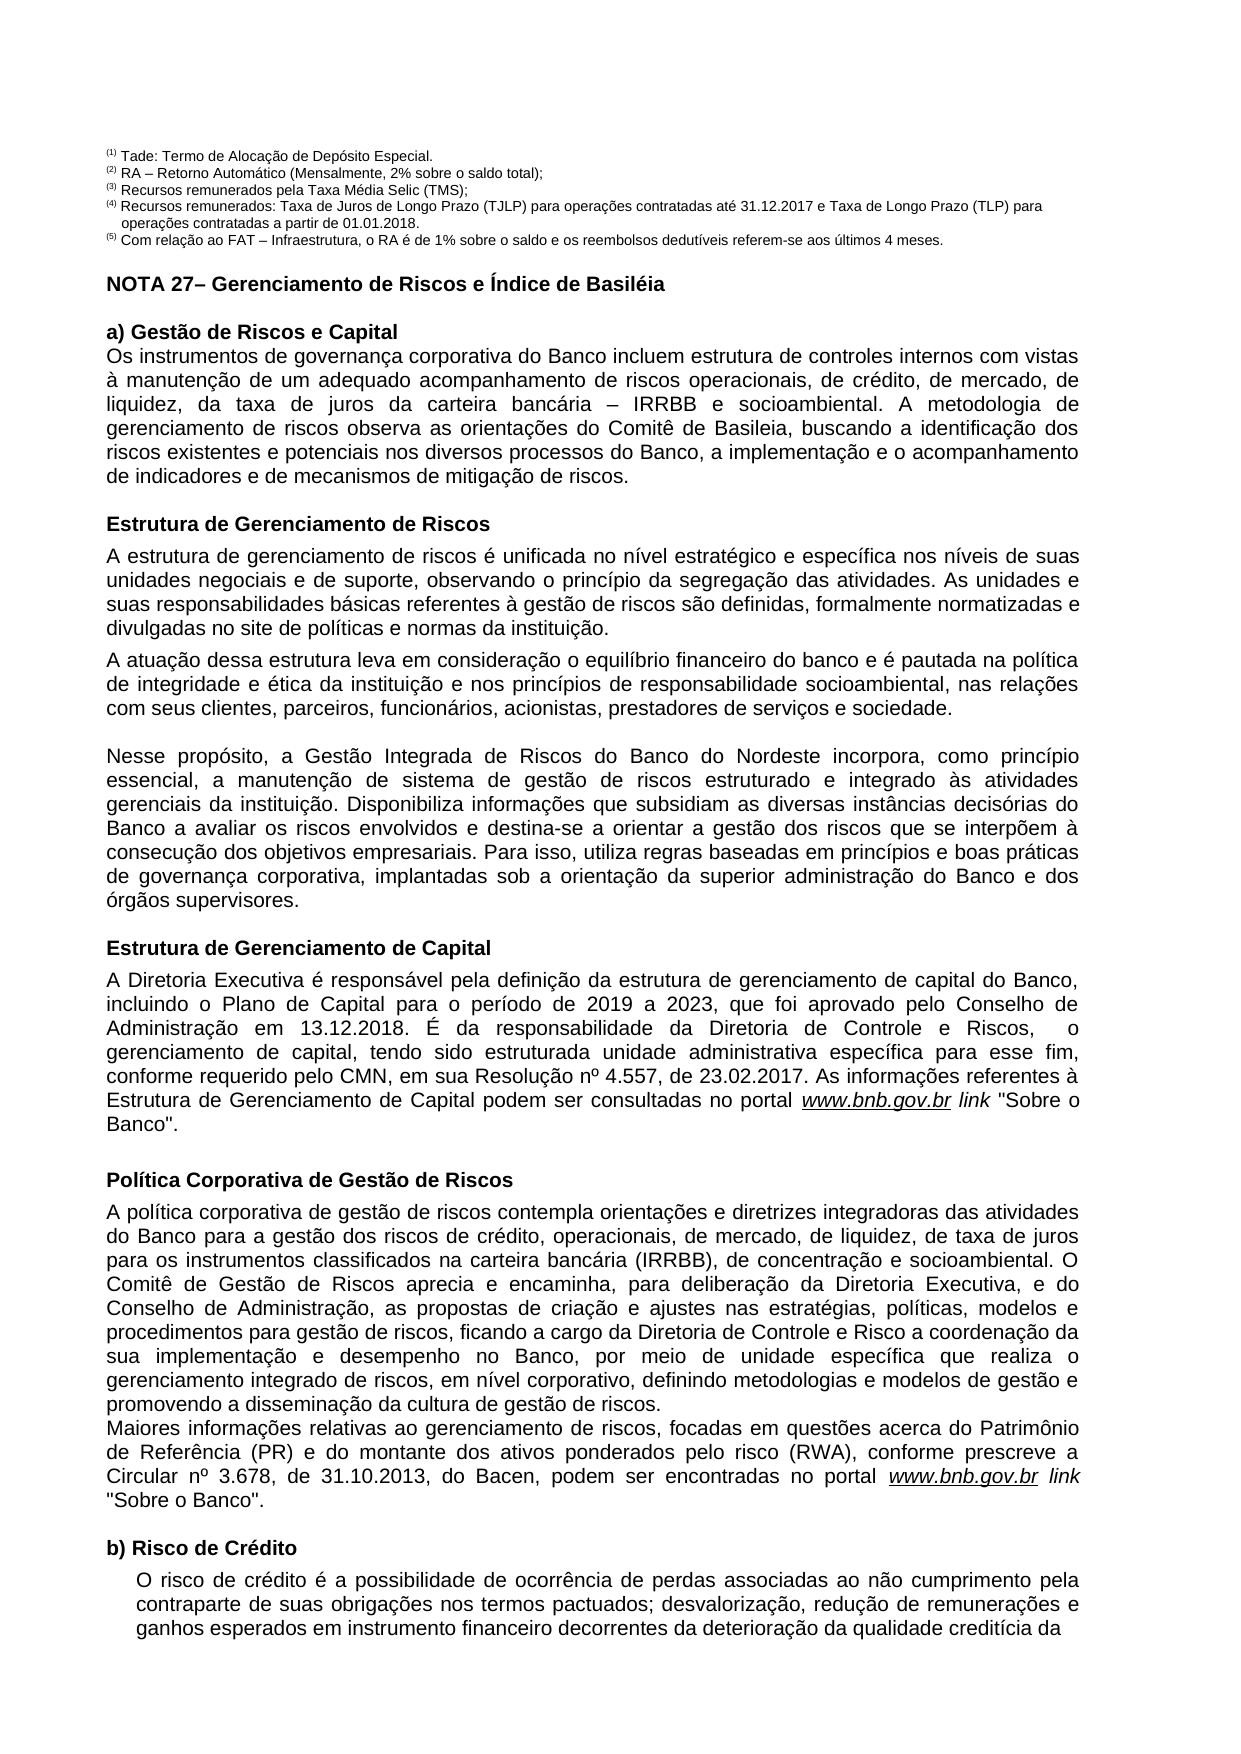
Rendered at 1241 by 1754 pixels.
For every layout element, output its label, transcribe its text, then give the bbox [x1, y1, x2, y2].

list Gestão de Riscos e Capital [106, 320, 1226, 344]
text A estrutura de gerenciamento de riscos é unificada no nível estratégico e específica nos níveis de suas unidades negociais e de suporte, observando o princípio da segregação das atividades. As unidades e suas responsabilidades básicas referentes à gestão de riscos são definidas, formalmente normatizadas e divulgadas no site de políticas e normas da instituição. [106, 544, 1082, 640]
text O risco de crédito é a possibilidade de ocorrência de perdas associadas ao não cumprimento pela contraparte de suas obrigações nos termos pactuados; desvalorização, redução de remunerações e ganhos esperados em instrumento financeiro decorrentes da deterioração da qualidade creditícia da [136, 1568, 1080, 1640]
text Os instrumentos de governança corporativa do Banco incluem estrutura de controles internos com vistas à manutenção de um adequado acompanhamento de riscos operacionais, de crédito, de mercado, de liquidez, da taxa de juros da carteira bancária – IRRBB e socioambiental. A metodologia de gerenciamento de riscos observa as orientações do Comitê de Basileia, buscando a identificação dos riscos existentes e potenciais nos diversos processos do Banco, a implementação e o acompanhamento de indicadores e de mecanismos de mitigação de riscos. [106, 344, 1080, 488]
text Maiores informações relativas ao gerenciamento de riscos, focadas em questões acerca do Patrimônio de Referência (PR) e do montante dos ativos ponderados pelo risco (RWA), conforme prescreve a Circular nº 3.678, de 31.10.2013, do Bacen, podem ser encontradas no portal www.bnb.gov.br link "Sobre o Banco". [106, 1416, 1080, 1512]
text A atuação dessa estrutura leva em consideração o equilíbrio financeiro do banco e é pautada na política de integridade e ética da instituição e nos princípios de responsabilidade socioambiental, nas relações com seus clientes, parceiros, funcionários, acionistas, prestadores de serviços e sociedade. [106, 648, 1080, 720]
text (1) Tade: Termo de Alocação de Depósito Especial. [106, 148, 1226, 164]
subtitle Risco de Crédito [106, 1536, 1226, 1559]
text A Diretoria Executiva é responsável pela definição da estrutura de gerenciamento de capital do Banco, incluindo o Plano de Capital para o período de 2019 a 2023, que foi aprovado pelo Conselho de Administração em 13.12.2018. É da responsabilidade da Diretoria de Controle e Riscos, o gerenciamento de capital, tendo sido estruturada unidade administrativa específica para esse fim, conforme requerido pelo CMN, em sua Resolução nº 4.557, de 23.02.2017. As informações referentes à Estrutura de Gerenciamento de Capital podem ser consultadas no portal www.bnb.gov.br link "Sobre o Banco". [106, 968, 1080, 1136]
text (3) Recursos remunerados pela Taxa Média Selic (TMS); [106, 181, 1226, 198]
text Nesse propósito, a Gestão Integrada de Riscos do Banco do Nordeste incorpora, como princípio essencial, a manutenção de sistema de gestão de riscos estruturado e integrado às atividades gerenciais da instituição. Disponibiliza informações que subsidiam as diversas instâncias decisórias do Banco a avaliar os riscos envolvidos e destina-se a orientar a gestão dos riscos que se interpõem à consecução dos objetivos empresariais. Para isso, utiliza regras baseadas em princípios e boas práticas de governança corporativa, implantadas sob a orientação da superior administração do Banco e dos órgãos supervisores. [106, 744, 1080, 912]
text A política corporativa de gestão de riscos contempla orientações e diretrizes integradoras das atividades do Banco para a gestão dos riscos de crédito, operacionais, de mercado, de liquidez, de taxa de juros para os instrumentos classificados na carteira bancária (IRRBB), de concentração e socioambiental. O Comitê de Gestão de Riscos aprecia e encaminha, para deliberação da Diretoria Executiva, e do Conselho de Administração, as propostas de criação e ajustes nas estratégias, políticas, modelos e procedimentos para gestão de riscos, ficando a cargo da Diretoria de Controle e Risco a coordenação da sua implementação e desempenho no Banco, por meio de unidade específica que realiza o gerenciamento integrado de riscos, em nível corporativo, definindo metodologias e modelos de gestão e promovendo a disseminação da cultura de gestão de riscos. [106, 1200, 1080, 1416]
subtitle Política Corporativa de Gestão de Riscos [106, 1168, 1226, 1192]
subtitle Estrutura de Gerenciamento de Capital [106, 936, 1226, 959]
text (4) Recursos remunerados: Taxa de Juros de Longo Prazo (TJLP) para operações contratadas até 31.12.2017 e Taxa de Longo Prazo (TLP) para operações contratadas a partir de 01.01.2018. [106, 198, 1058, 232]
text (2) RA – Retorno Automático (Mensalmente, 2% sobre o saldo total); [106, 164, 1226, 181]
text (5) Com relação ao FAT – Infraestrutura, o RA é de 1% sobre o saldo e os reembolsos dedutíveis referem-se aos últimos 4 meses. [106, 232, 1226, 248]
subtitle Estrutura de Gerenciamento de Riscos [106, 512, 1226, 536]
subtitle NOTA 27– Gerenciamento de Riscos e Índice de Basiléia [106, 272, 1226, 296]
